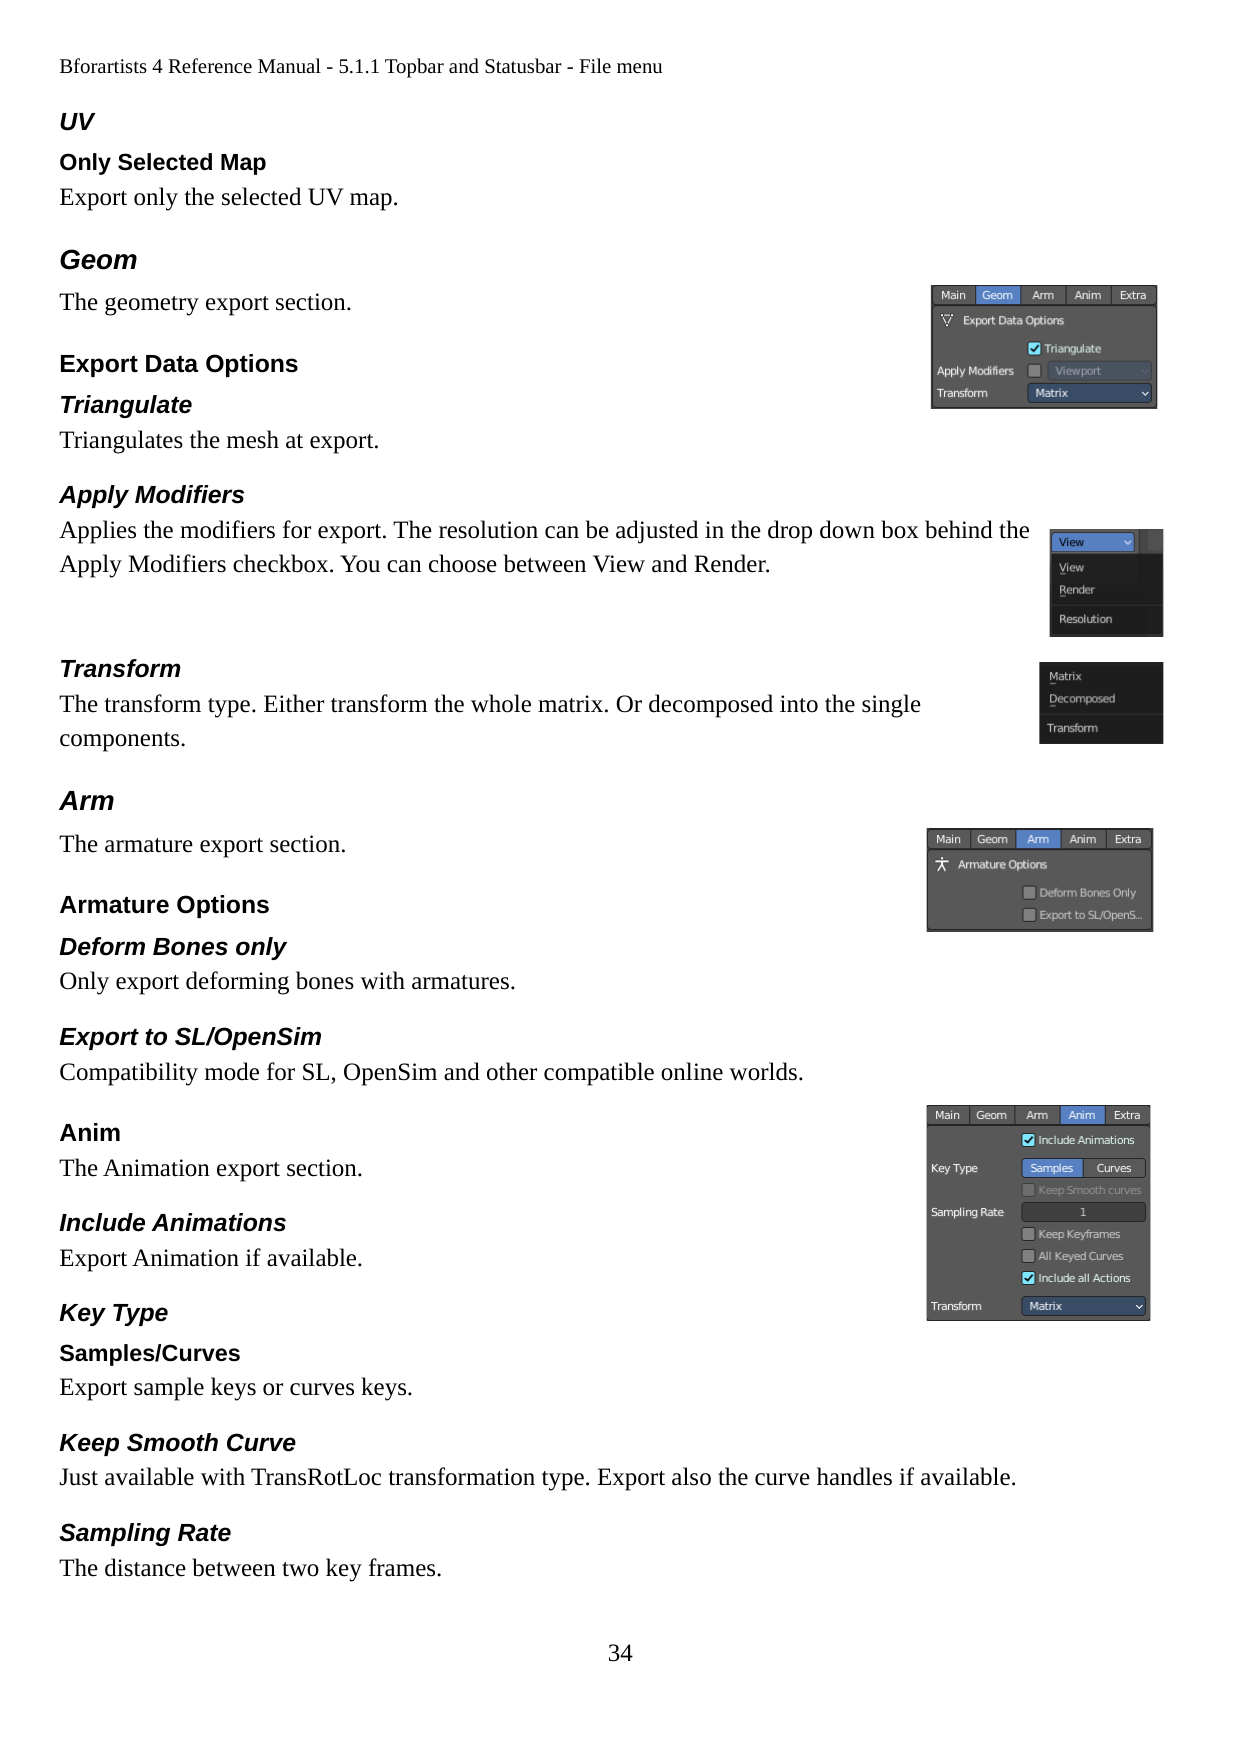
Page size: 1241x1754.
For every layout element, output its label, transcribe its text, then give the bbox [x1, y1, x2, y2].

text Export Animation if available. [59, 1243, 926, 1272]
picture [926, 1105, 1151, 1321]
subtitle [1151, 1118, 1181, 1147]
picture [930, 285, 1158, 409]
text [1158, 287, 1181, 316]
text The transform type. Either transform the whole matrix. Or decomposed into the single components. [59, 689, 1181, 752]
picture [1049, 529, 1164, 637]
text Compatibility mode for SL, OpenSim and other compatible online worlds. [59, 1057, 1181, 1085]
subtitle Apply Modifiers [59, 480, 1181, 509]
text Only export deforming bones with armatures. [59, 966, 1181, 995]
text [1151, 1153, 1181, 1182]
subtitle Include Animations [59, 1208, 926, 1237]
subtitle Anim [59, 1118, 926, 1147]
subtitle [1154, 891, 1181, 919]
subtitle [1158, 349, 1181, 378]
subtitle [1151, 1208, 1181, 1237]
text [1154, 829, 1181, 858]
subtitle Sampling Rate [59, 1518, 1181, 1546]
text Export only the selected UV map. [59, 182, 1181, 210]
text Applies the modifiers for export. The resolution can be adjusted in the drop down box behind the Apply Modifiers checkbox. You can choose between View and Render. [59, 515, 1181, 578]
text Export sample keys or curves keys. [59, 1372, 1181, 1401]
subtitle UV [59, 107, 1181, 136]
text The geometry export section. [59, 287, 930, 316]
text Triangulates the mesh at export. [59, 425, 1181, 454]
text [1151, 1243, 1181, 1272]
subtitle Export Data Options [59, 349, 930, 378]
text The armature export section. [59, 829, 926, 858]
subtitle Export to SL/OpenSim [59, 1022, 1181, 1050]
text The Animation export section. [59, 1153, 926, 1182]
text The distance between two key frames. [59, 1553, 1181, 1581]
subtitle Key Type [59, 1298, 1181, 1327]
picture [926, 828, 1154, 932]
subtitle Samples/Curves [59, 1339, 1181, 1366]
text Just available with TransRotLoc transformation type. Export also the curve handles if available. [59, 1462, 1181, 1491]
subtitle Deform Bones only [59, 932, 1181, 960]
subtitle Keep Smooth Curve [59, 1428, 1181, 1456]
subtitle Arm [59, 785, 1181, 817]
picture [1039, 662, 1164, 744]
subtitle Transform [59, 654, 1181, 682]
subtitle Triangulate [59, 390, 1181, 419]
subtitle Only Selected Map [59, 148, 1181, 175]
subtitle Geom [59, 243, 1181, 275]
subtitle Armature Options [59, 891, 926, 919]
